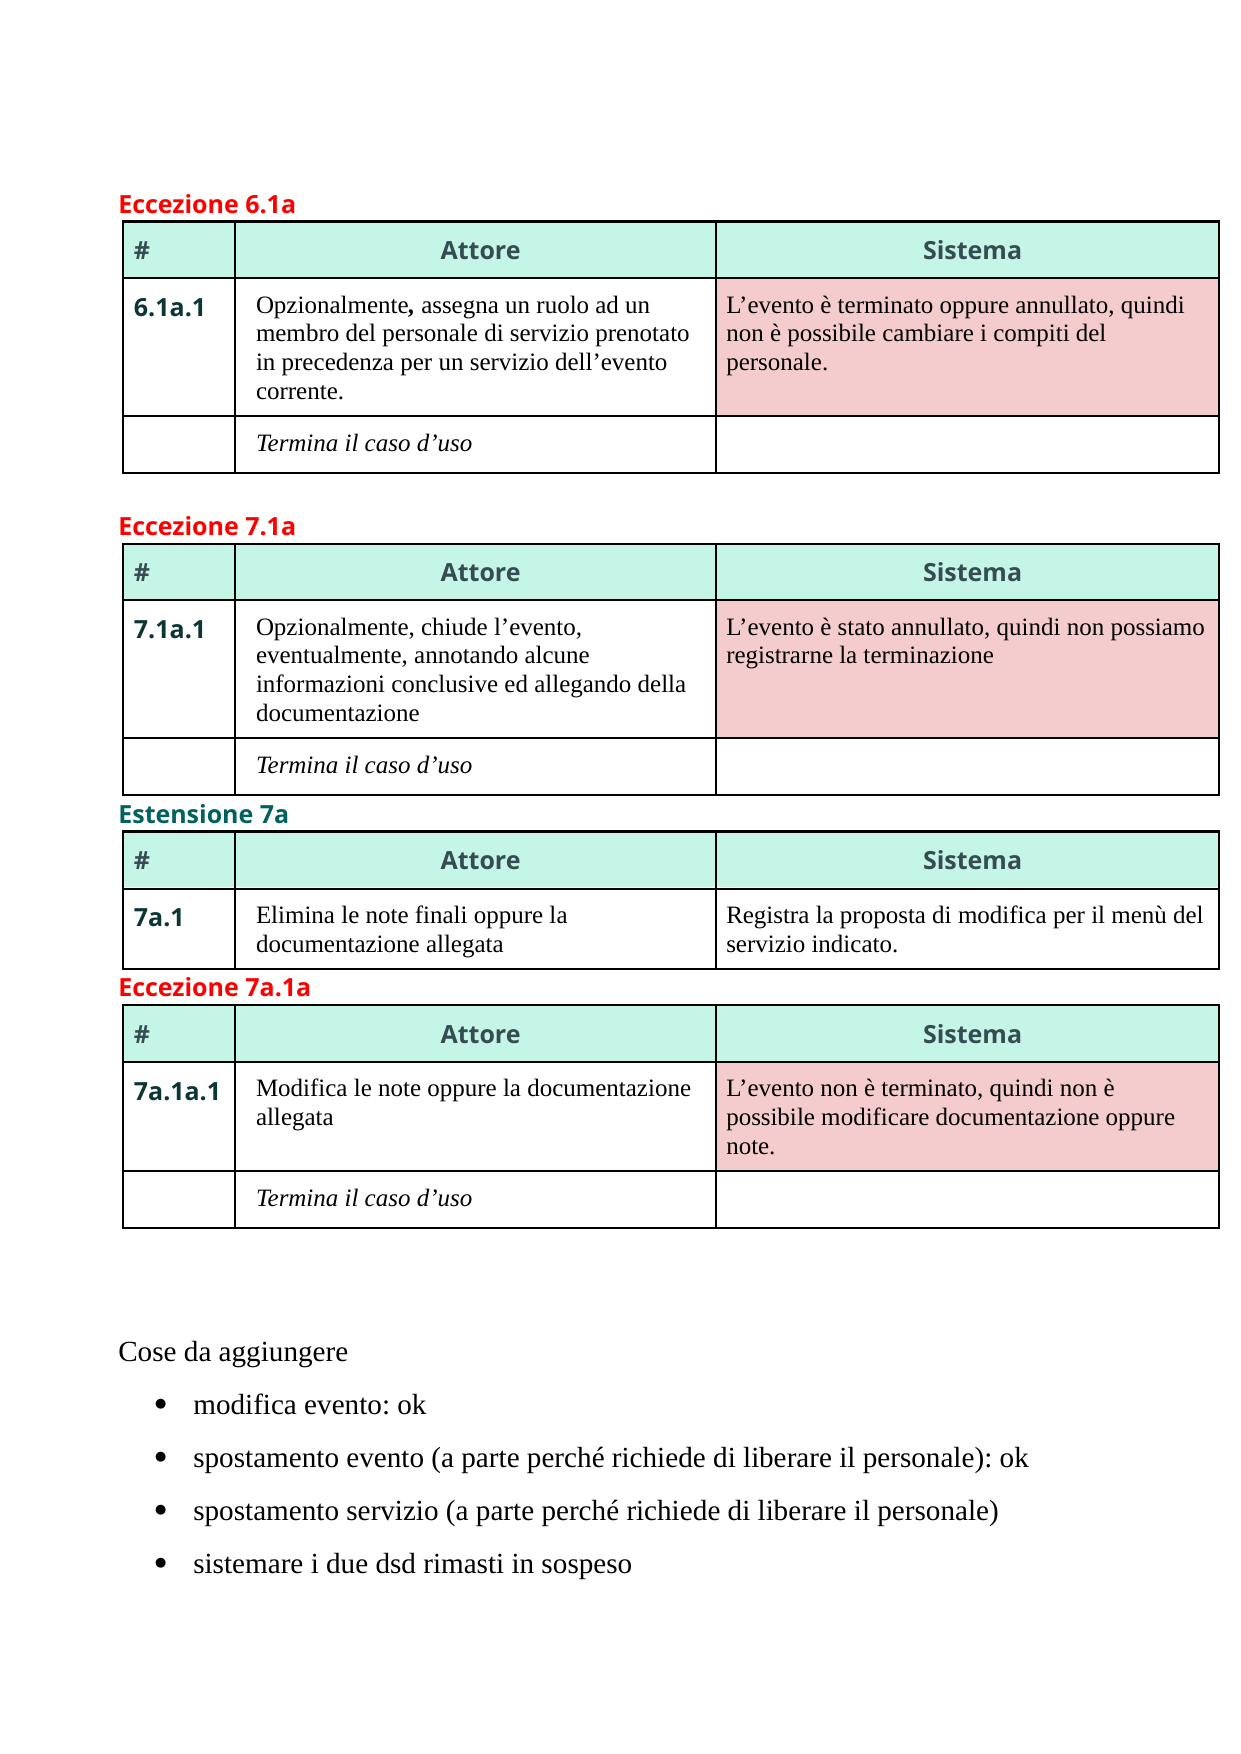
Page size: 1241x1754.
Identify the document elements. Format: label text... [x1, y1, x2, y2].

table_header # [124, 223, 234, 277]
table_cell [717, 417, 1218, 472]
table_cell [717, 739, 1218, 794]
list sistemare i due dsd rimasti in sospeso [156, 1546, 1122, 1580]
table_header # [124, 545, 234, 599]
table_cell 7.1a.1 [124, 601, 234, 737]
table_header Sistema [717, 833, 1218, 887]
table_header Attore [236, 223, 715, 277]
table_header # [124, 833, 234, 887]
table_cell [124, 1172, 234, 1227]
subtitle Eccezione 7.1a [118, 508, 1122, 542]
table_cell L’evento è stato annullato, quindi non possiamo registrarne la terminazione [717, 601, 1218, 737]
table_cell Termina il caso d’uso [236, 739, 715, 794]
subtitle Eccezione 7a.1a [118, 970, 1122, 1004]
table_header Sistema [717, 1006, 1218, 1061]
table_cell 7a.1a.1 [124, 1063, 234, 1170]
table_header Sistema [717, 223, 1218, 277]
table_header Attore [236, 545, 715, 599]
table_cell L’evento non è terminato, quindi non è possibile modificare documentazione oppure note. [717, 1063, 1218, 1170]
table_cell Registra la proposta di modifica per il menù del servizio indicato. [717, 890, 1218, 968]
table_cell L’evento è terminato oppure annullato, quindi non è possibile cambiare i compiti del personale. [717, 279, 1218, 415]
table_cell Termina il caso d’uso [236, 1172, 715, 1227]
table_cell [124, 739, 234, 794]
list modifica evento: ok [156, 1387, 1122, 1420]
subtitle Estensione 7a [118, 796, 1122, 830]
table_cell 6.1a.1 [124, 279, 234, 415]
table_cell Opzionalmente, assegna un ruolo ad un membro del personale di servizio prenotato in precedenza per un servizio dell’evento corrente. [236, 279, 715, 415]
table_cell [717, 1172, 1218, 1227]
subtitle Eccezione 6.1a [118, 186, 1122, 220]
table_cell Opzionalmente, chiude l’evento, eventualmente, annotando alcune informazioni conclusive ed allegando della documentazione [236, 601, 715, 737]
list spostamento evento (a parte perché richiede di liberare il personale): ok [156, 1440, 1122, 1474]
table_header Attore [236, 1006, 715, 1061]
table_cell Termina il caso d’uso [236, 417, 715, 472]
table_cell [124, 417, 234, 472]
table_cell Modifica le note oppure la documentazione allegata [236, 1063, 715, 1170]
list spostamento servizio (a parte perché richiede di liberare il personale) [156, 1493, 1122, 1527]
table_cell 7a.1 [124, 890, 234, 968]
table_cell Elimina le note finali oppure la documentazione allegata [236, 890, 715, 968]
table_header Sistema [717, 545, 1218, 599]
text Cose da aggiungere [118, 1334, 1122, 1367]
table_header # [124, 1006, 234, 1061]
table_header Attore [236, 833, 715, 887]
